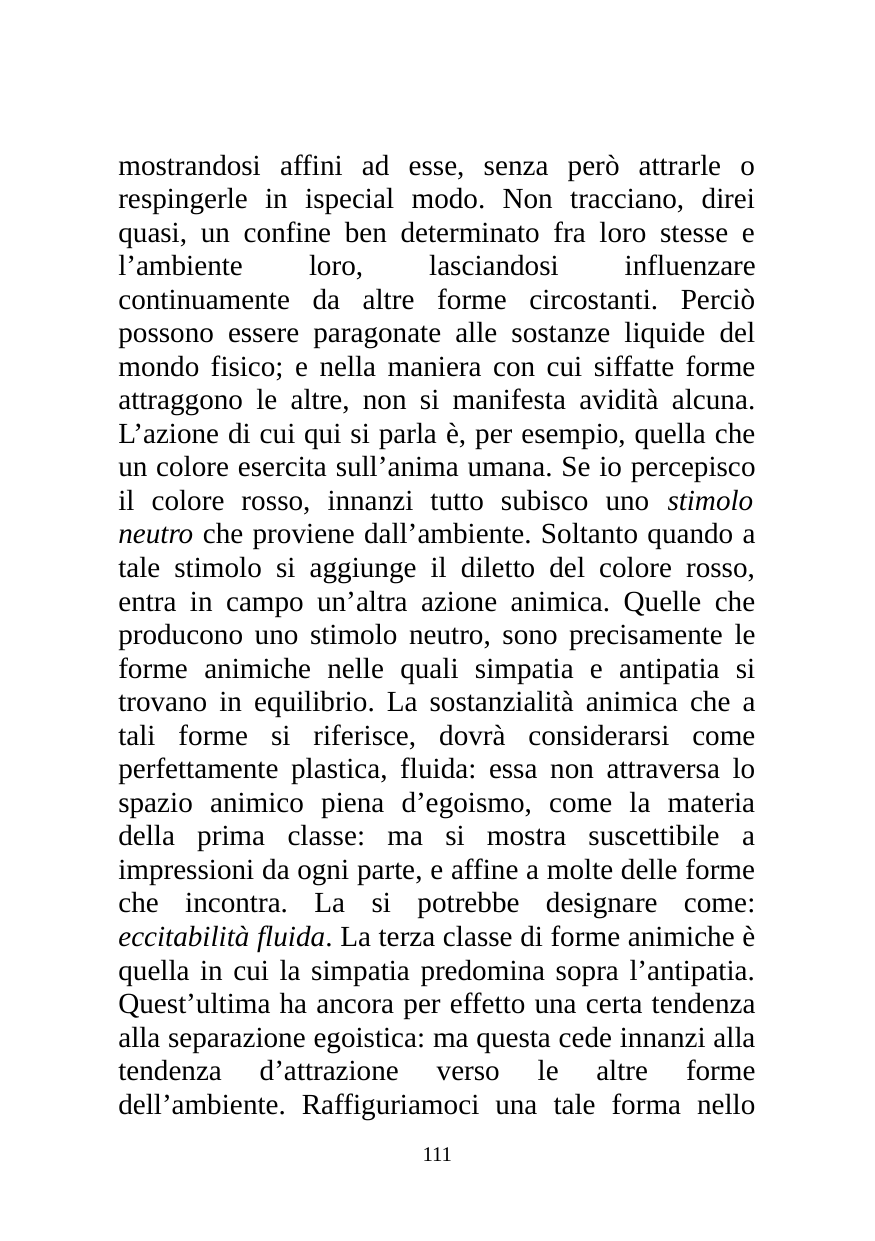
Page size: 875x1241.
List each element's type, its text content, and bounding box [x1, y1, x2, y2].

text mostrandosi affini ad esse, senza però attrarle o respingerle in ispecial modo. Non tracciano, direi quasi, un confine ben determinato fra loro stesse e l’ambiente loro, lasciandosi influenzare continuamente da altre forme circostanti. Perciò possono essere paragonate alle sostanze liquide del mondo fisico; e nella maniera con cui siffatte forme attraggono le altre, non si manifesta avidità alcuna. L’azione di cui qui si parla è, per esempio, quella che un colore esercita sull’anima umana. Se io percepisco il colore rosso, innanzi tutto subisco uno stimolo neutro che proviene dall’ambiente. Soltanto quando a tale stimolo si aggiunge il diletto del colore rosso, entra in campo un’altra azione animica. Quelle che producono uno stimolo neutro, sono precisamente le forme animiche nelle quali simpatia e antipatia si trovano in equilibrio. La sostanzialità animica che a tali forme si riferisce, dovrà considerarsi come perfettamente plastica, fluida: essa non attraversa lo spazio animico piena d’egoismo, come la materia della prima classe: ma si mostra suscettibile a impressioni da ogni parte, e affine a molte delle forme che incontra. La si potrebbe designare come: eccitabilità fluida. La terza classe di forme animiche è quella in cui la simpatia predomina sopra l’antipatia. Quest’ultima ha ancora per effetto una certa tendenza alla separazione egoistica: ma questa cede innanzi alla tendenza d’attrazione verso le altre forme dell’ambiente. Raffiguriamoci una tale forma nello [118, 148, 756, 1120]
